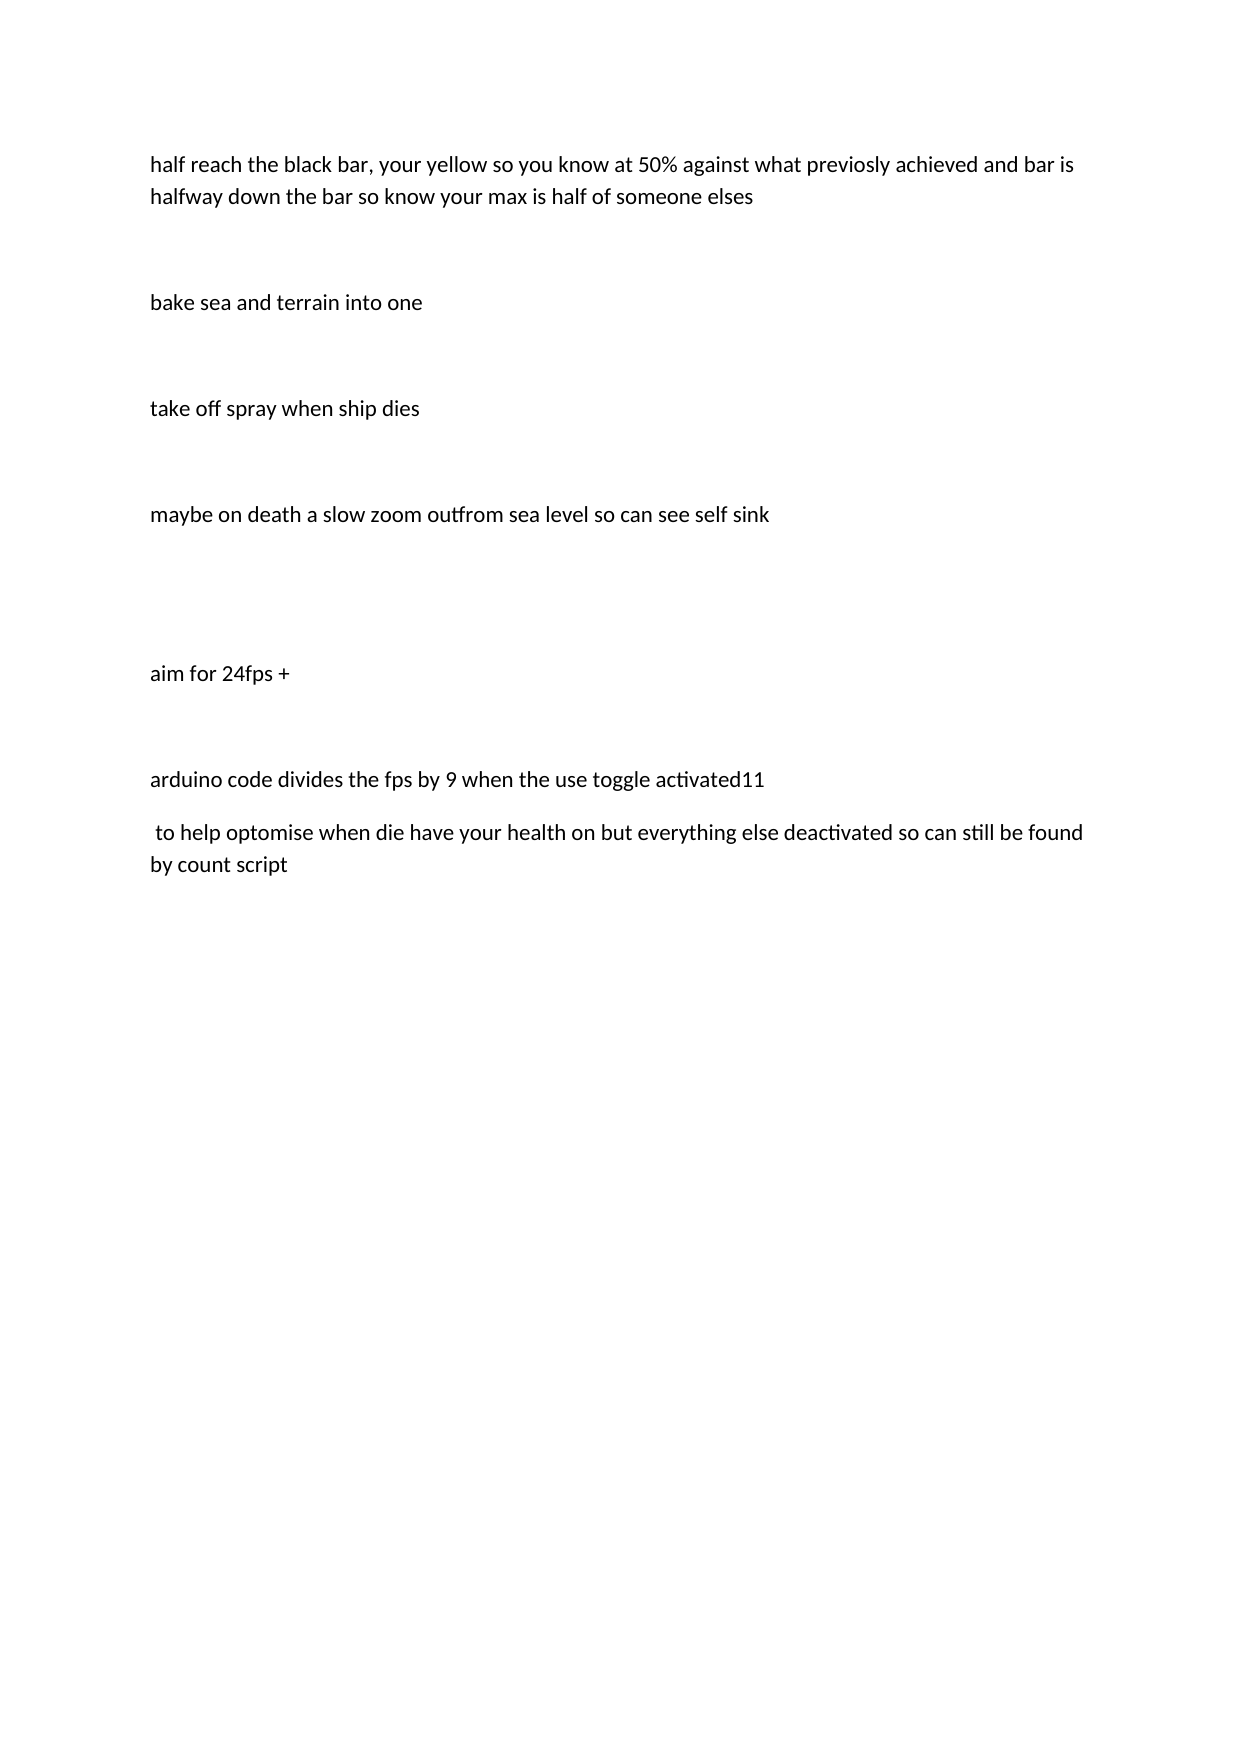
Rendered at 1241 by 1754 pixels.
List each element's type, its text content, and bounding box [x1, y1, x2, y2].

text half reach the black bar, your yellow so you know at 50% against what previosly achieved and bar is halfway down the bar so know your max is half of someone elses [150, 150, 1090, 210]
text aim for 24fps + [150, 659, 1090, 687]
text to help optomise when die have your health on but everything else deactivated so can still be found by count script [150, 818, 1090, 879]
text arduino code divides the fps by 9 when the use toggle activated11 [150, 765, 1090, 793]
text bake sea and terrain into one [150, 288, 1090, 316]
text take off spray when ship dies [150, 394, 1090, 422]
text maybe on death a slow zoom outfrom sea level so can see self sink [150, 500, 1090, 528]
